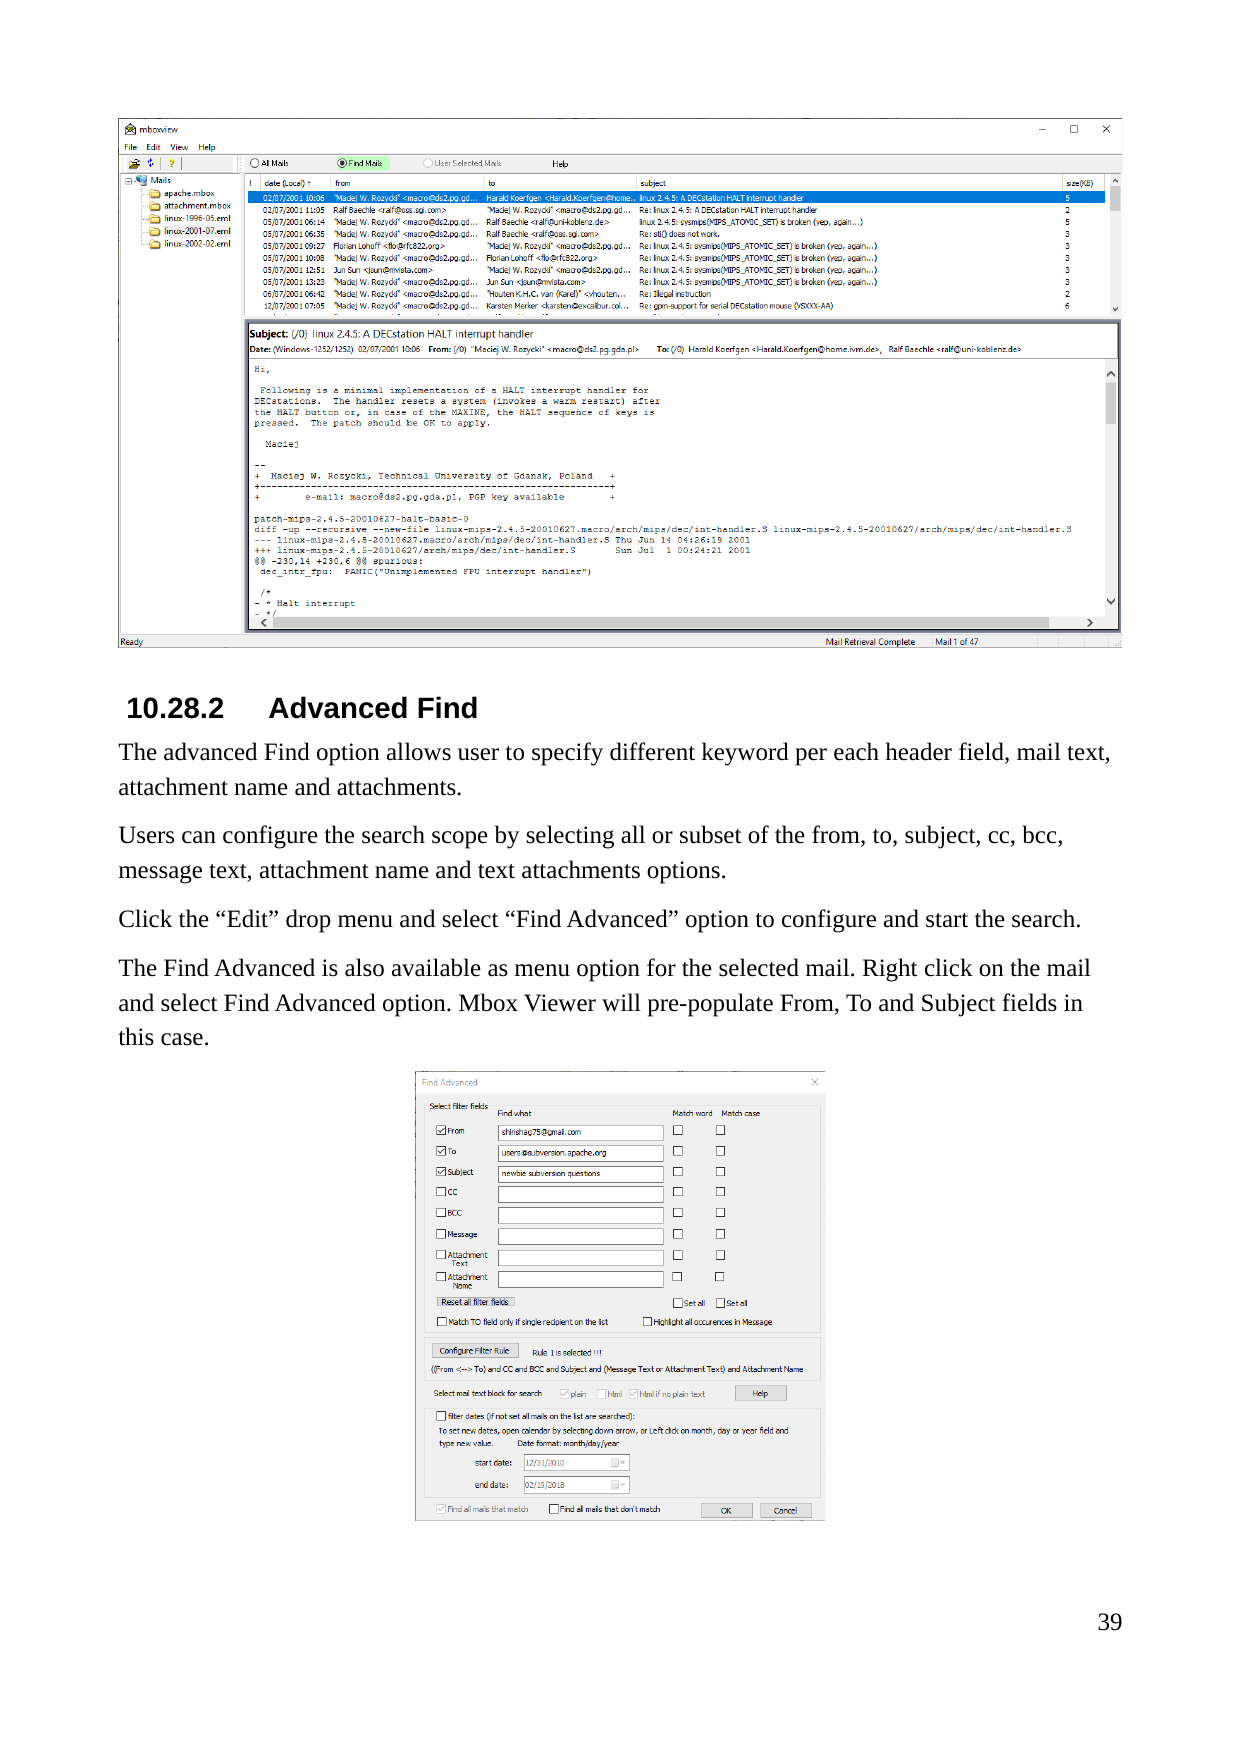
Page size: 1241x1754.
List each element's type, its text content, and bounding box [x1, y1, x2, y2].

text The Find Advanced is also available as menu option for the selected mail. Right click on the mail and select Find Advanced option. Mbox Viewer will pre-populate From, To and Subject fields in this case. [118, 953, 1122, 1051]
picture [118, 118, 1123, 648]
text The advanced Find option allows user to specify different keyword per each header field, mail text, attachment name and attachments. [118, 737, 1122, 800]
picture [415, 1071, 826, 1521]
subtitle Advanced Find [118, 691, 1122, 724]
text Users can configure the search scope by selecting all or subset of the from, to, subject, cc, bcc, message text, attachment name and text attachments options. [118, 821, 1122, 884]
text Click the “Edit” drop menu and select “Find Advanced” option to configure and start the search. [118, 904, 1122, 933]
